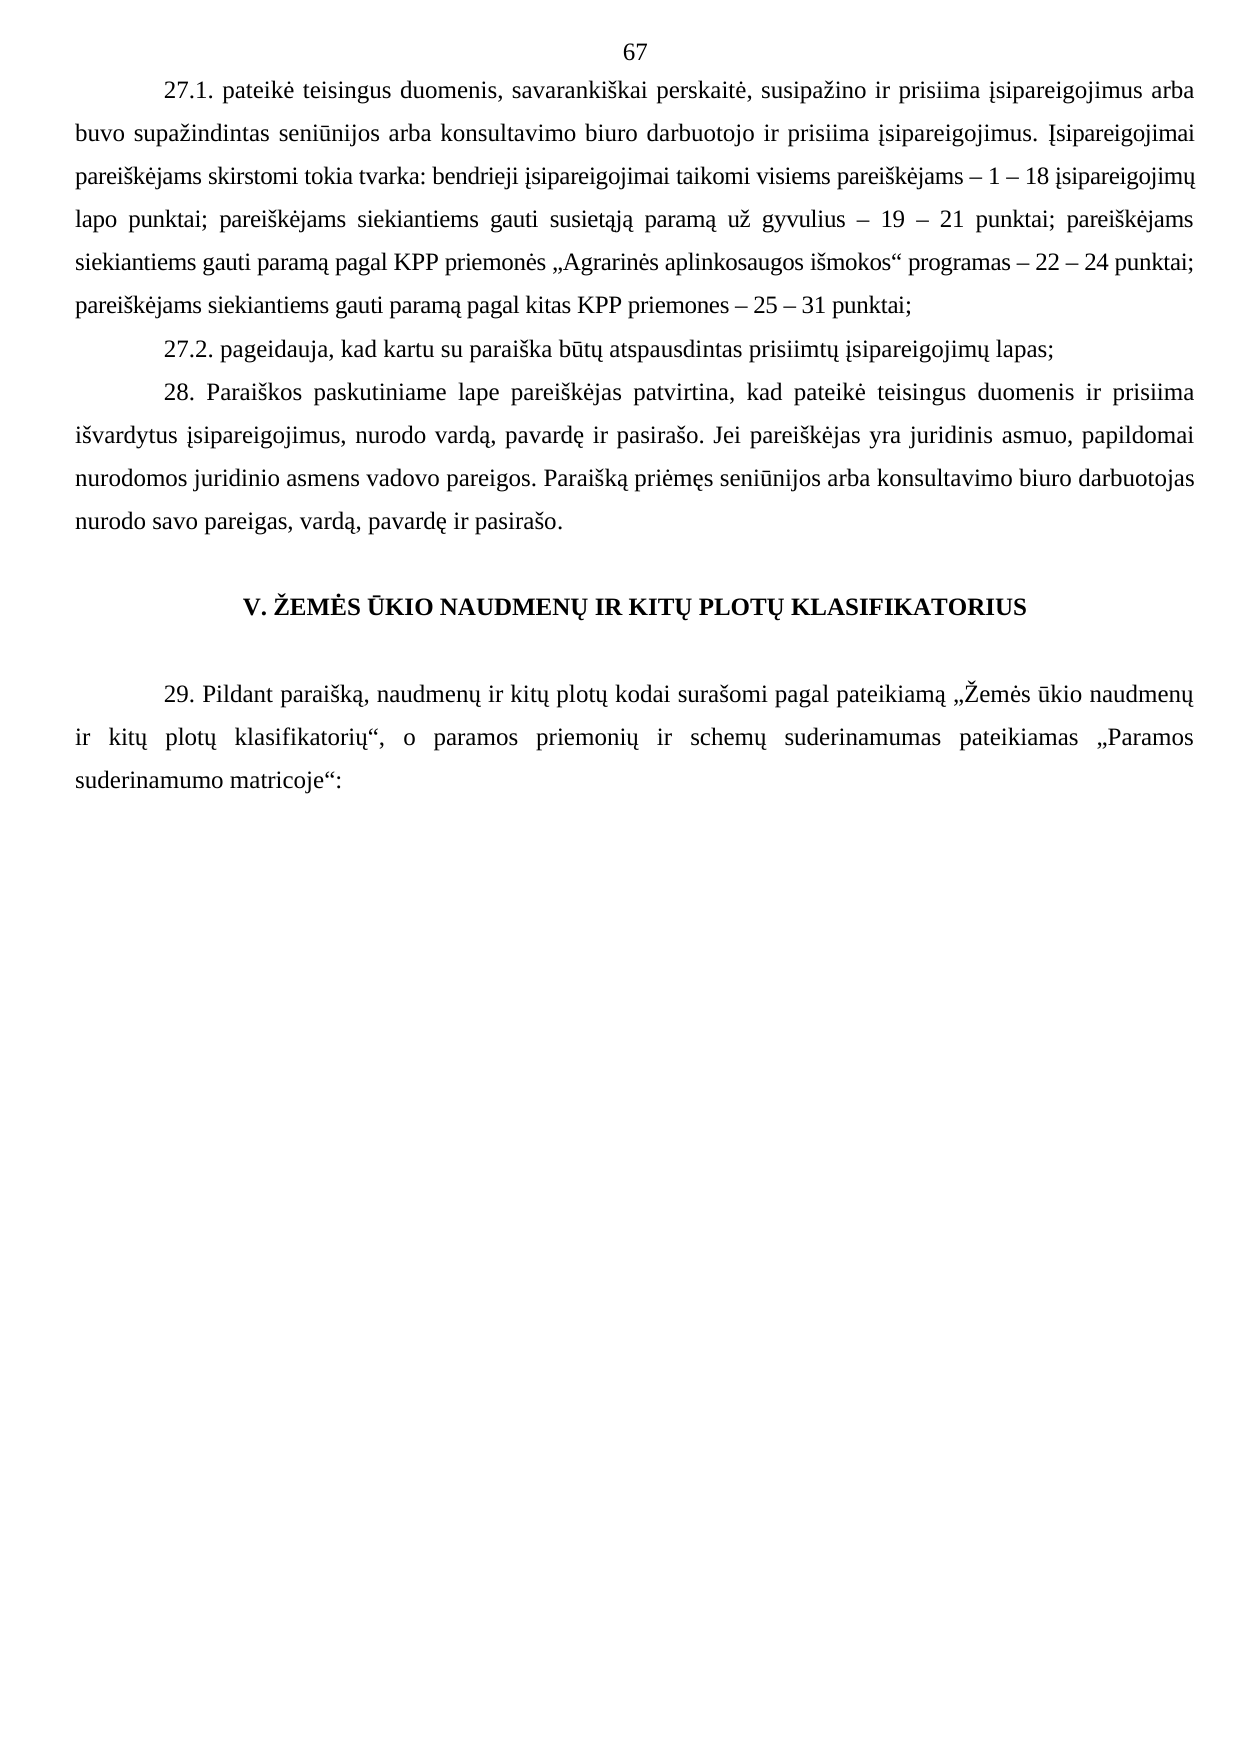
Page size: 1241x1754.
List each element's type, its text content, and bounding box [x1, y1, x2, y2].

text 27.1. pateikė teisingus duomenis, savarankiškai perskaitė, susipažino ir prisiima įsipareigojimus arba buvo supažindintas seniūnijos arba konsultavimo biuro darbuotojo ir prisiima įsipareigojimus. Įsipareigojimai pareiškėjams skirstomi tokia tvarka: bendrieji įsipareigojimai taikomi visiems pareiškėjams – 1 – 18 įsipareigojimų lapo punktai; pareiškėjams siekiantiems gauti susietąją paramą už gyvulius – 19 – 21 punktai; pareiškėjams siekiantiems gauti paramą pagal KPP priemonės „Agrarinės aplinkosaugos išmokos“ programas – 22 – 24 punktai; pareiškėjams siekiantiems gauti paramą pagal kitas KPP priemones – 25 – 31 punktai; [75, 75, 1195, 319]
text v. ŽEMĖS ŪKIO NAUDMENŲ IR KITŲ PLOTŲ KLASIFIKATORIUS [75, 592, 1195, 621]
text 27.2. pageidauja, kad kartu su paraiška būtų atspausdintas prisiimtų įsipareigojimų lapas; [75, 334, 1195, 362]
text 29. Pildant paraišką, naudmenų ir kitų plotų kodai surašomi pagal pateikiamą „Žemės ūkio naudmenų ir kitų plotų klasifikatorių“, o paramos priemonių ir schemų suderinamumas pateikiamas „Paramos suderinamumo matricoje“: [75, 679, 1195, 794]
text 28. Paraiškos paskutiniame lape pareiškėjas patvirtina, kad pateikė teisingus duomenis ir prisiima išvardytus įsipareigojimus, nurodo vardą, pavardę ir pasirašo. Jei pareiškėjas yra juridinis asmuo, papildomai nurodomos juridinio asmens vadovo pareigos. Paraišką priėmęs seniūnijos arba konsultavimo biuro darbuotojas nurodo savo pareigas, vardą, pavardę ir pasirašo. [75, 377, 1195, 535]
